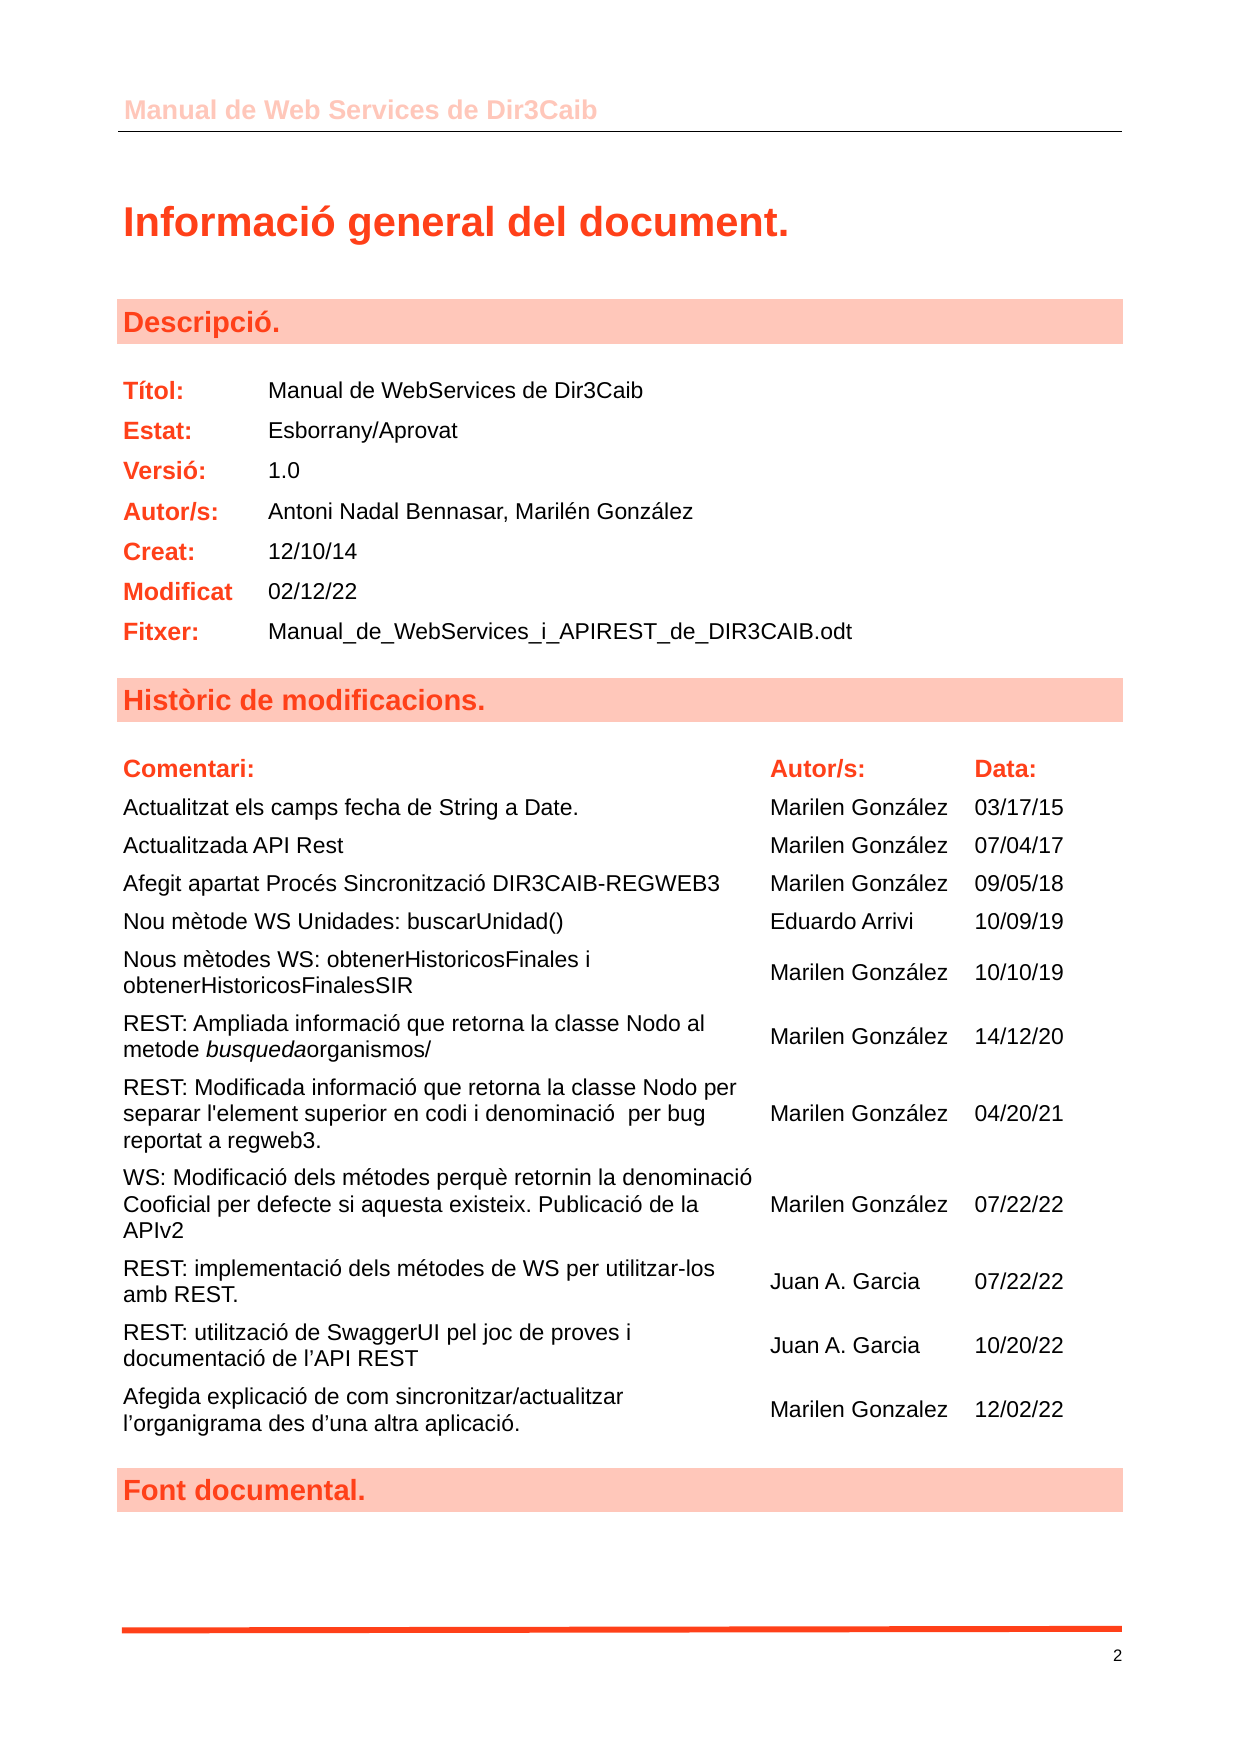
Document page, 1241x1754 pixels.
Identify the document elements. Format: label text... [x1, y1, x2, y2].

table_cell Esborrany/Aprovat [262, 410, 1123, 451]
table_cell [117, 1538, 1123, 1576]
table_cell Autor/s: [764, 748, 968, 788]
table_cell Creat: [117, 531, 262, 571]
table_cell [117, 344, 1123, 370]
table_cell Eduardo Arrivi [764, 902, 968, 940]
table_cell Marilen González [764, 1004, 968, 1068]
table_cell 1.0 [262, 451, 1123, 491]
table_cell Juan A. Garcia [764, 1249, 968, 1313]
table_header Informació general del document. [117, 192, 1123, 299]
table_cell Títol: [117, 370, 262, 410]
table_cell 10/12/14 [262, 531, 1123, 571]
table_cell Marilen González [764, 864, 968, 902]
table_cell 20/04/21 [969, 1068, 1123, 1159]
table_cell Marilen González [764, 1068, 968, 1159]
table_cell Manual_de_WebServices_i_APIREST_de_DIR3CAIB.odt [262, 611, 1123, 652]
table_cell 07/04/17 [969, 826, 1123, 864]
table_cell Juan A. Garcia [764, 1313, 968, 1377]
table_cell REST: Ampliada informació que retorna la classe Nodo al metode busquedaorganismos/ [117, 1004, 764, 1068]
table_cell 17/03/15 [969, 789, 1123, 826]
table_cell WS: Modificació dels métodes perquè retornin la denominació Cooficial per defecte si aquesta existeix. Publicació de la APIv2 [117, 1159, 764, 1249]
table_cell Marilen González [764, 826, 968, 864]
table_cell Data: [969, 748, 1123, 788]
table_cell 10/10/19 [969, 940, 1123, 1004]
table_cell Afegit apartat Procés Sincronització DIR3CAIB-REGWEB3 [117, 864, 764, 902]
table_cell 14/12/20 [969, 1004, 1123, 1068]
table_cell Antoni Nadal Bennasar, Marilén González [262, 491, 1123, 531]
table_cell Comentari: [117, 748, 764, 788]
table_cell REST: Modificada informació que retorna la classe Nodo per separar l'element superior en codi i denominació per bug reportat a regweb3. [117, 1068, 764, 1159]
table_cell Font documental. [117, 1468, 1123, 1512]
table_cell Històric de modificacions. [117, 678, 1123, 722]
table_cell Fitxer: [117, 611, 262, 652]
table_cell Autor/s: [117, 491, 262, 531]
table_cell Modificat [117, 571, 262, 611]
table_cell 09/05/18 [969, 864, 1123, 902]
table_cell Versió: [117, 451, 262, 491]
table_cell Actualitzada API Rest [117, 826, 764, 864]
table_cell Marilen González [764, 789, 968, 826]
table_cell Nou mètode WS Unidades: buscarUnidad() [117, 902, 764, 940]
table_cell Descripció. [117, 299, 1123, 344]
table_cell Nous mètodes WS: obtenerHistoricosFinales i obtenerHistoricosFinalesSIR [117, 940, 764, 1004]
table_cell [117, 723, 1123, 748]
table_cell 02/12/22 [969, 1378, 1123, 1442]
table_cell Actualitzat els camps fecha de String a Date. [117, 789, 764, 826]
table_cell REST: implementació dels métodes de WS per utilitzar-los amb REST. [117, 1249, 764, 1313]
table_cell Marilen Gonzalez [764, 1378, 968, 1442]
table_cell 22/07/22 [969, 1159, 1123, 1249]
table_cell Manual de WebServices de Dir3Caib [262, 370, 1123, 410]
table_cell Marilen González [764, 940, 968, 1004]
table_cell Estat: [117, 410, 262, 451]
table_cell REST: utilització de SwaggerUI pel joc de proves i documentació de l’API REST [117, 1313, 764, 1377]
table_cell Afegida explicació de com sincronitzar/actualitzar l’organigrama des d’una altra aplicació. [117, 1378, 764, 1442]
table_cell [117, 652, 1123, 677]
table_cell 22/07/22 [969, 1249, 1123, 1313]
table_cell 20/10/22 [969, 1313, 1123, 1377]
table_cell [117, 1513, 1123, 1538]
table_cell 02/12/22 [262, 571, 1123, 611]
table_cell Marilen González [764, 1159, 968, 1249]
table_cell 10/09/19 [969, 902, 1123, 940]
table_cell [117, 1442, 1123, 1467]
